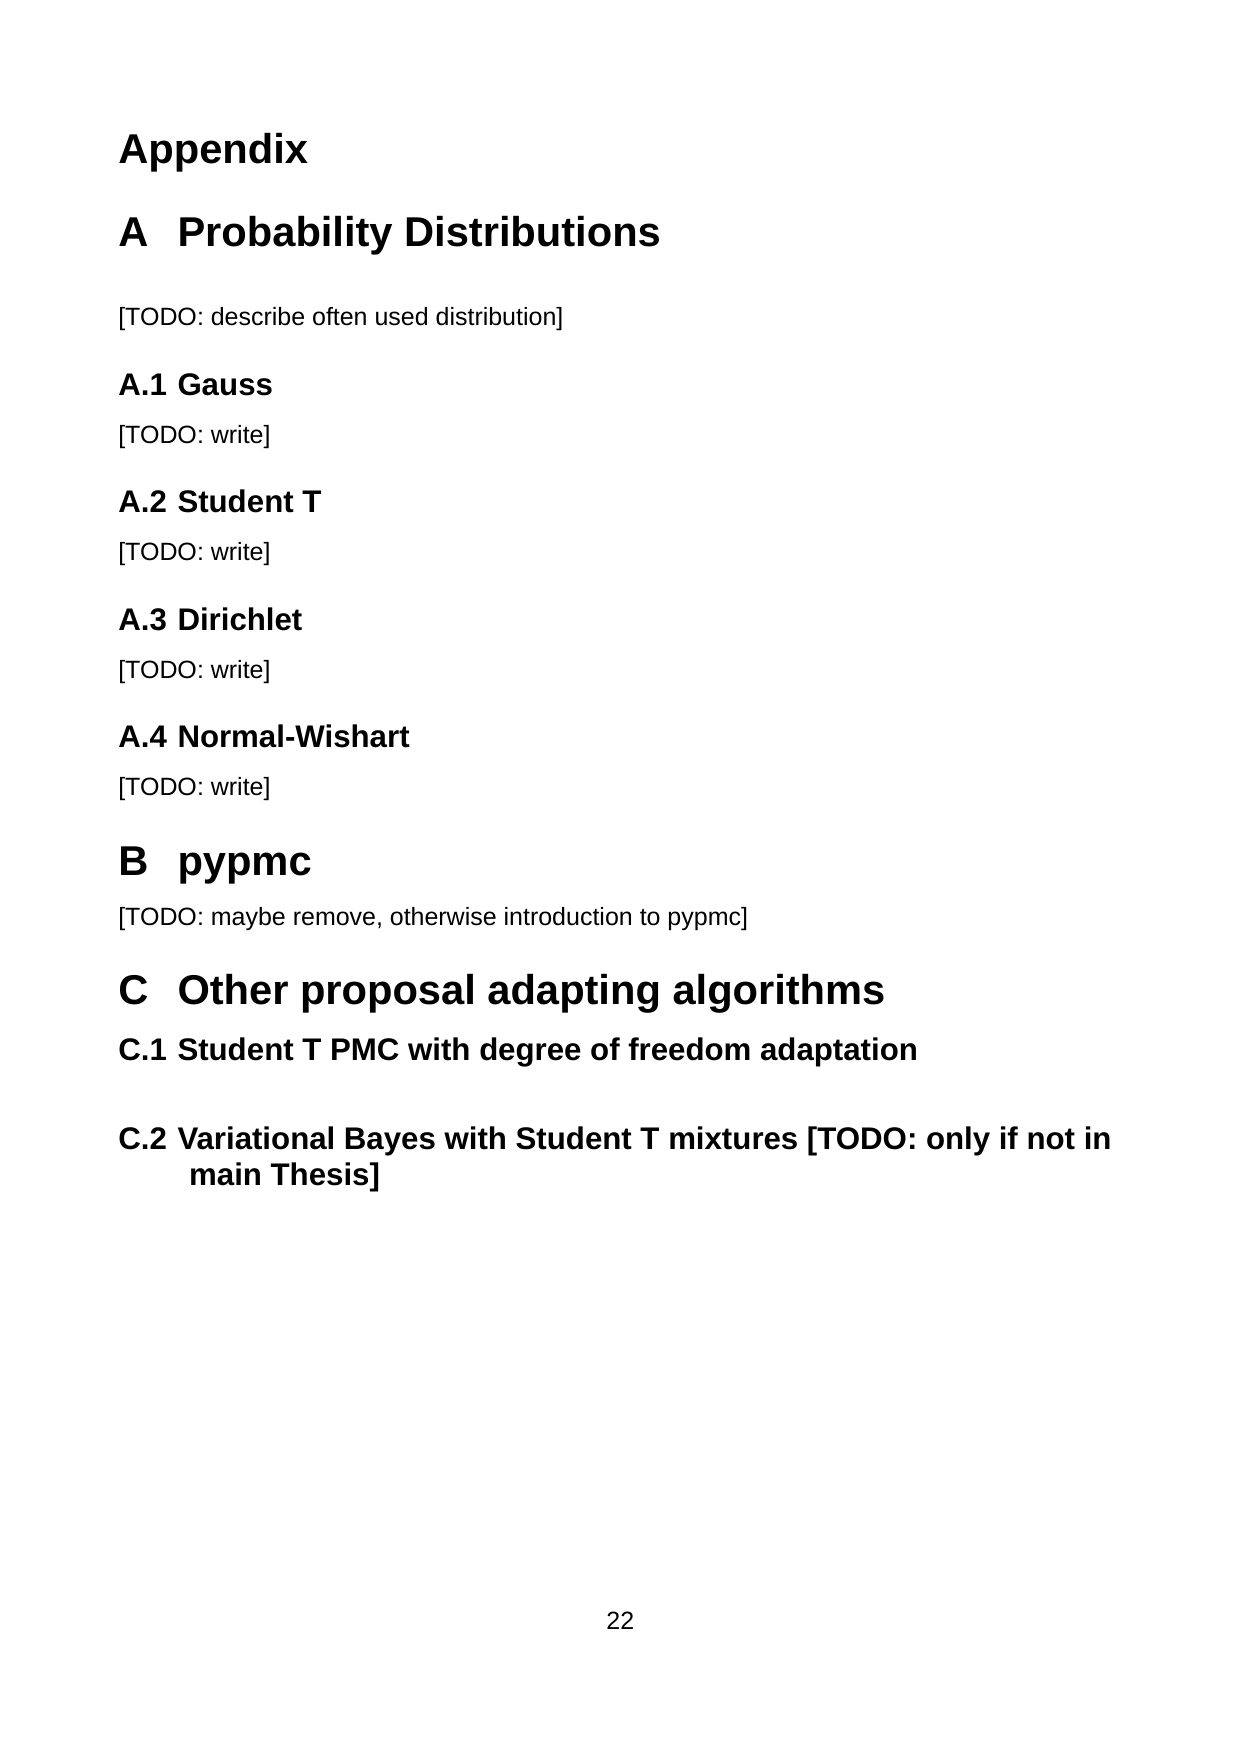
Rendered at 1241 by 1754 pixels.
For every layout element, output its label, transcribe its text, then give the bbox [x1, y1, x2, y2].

title Student T [118, 483, 1122, 519]
title Variational Bayes with Student T mixtures [TODO: only if not in main Thesis] [118, 1120, 1122, 1192]
title Other proposal adapting algorithms [118, 965, 1122, 1013]
title Gauss [118, 366, 1122, 402]
text [TODO: describe often used distribution] [118, 302, 1122, 331]
title pypmc [118, 836, 1122, 884]
title Student T PMC with degree of freedom adaptation [118, 1031, 1122, 1067]
text [TODO: write] [118, 772, 1122, 801]
title Normal-Wishart [118, 718, 1122, 754]
title Probability Distributions [118, 208, 1122, 256]
text [TODO: maybe remove, otherwise introduction to pypmc] [118, 902, 1122, 931]
text [TODO: write] [118, 655, 1122, 683]
title Dirichlet [118, 601, 1122, 637]
text [TODO: write] [118, 420, 1122, 448]
text [TODO: write] [118, 537, 1122, 566]
